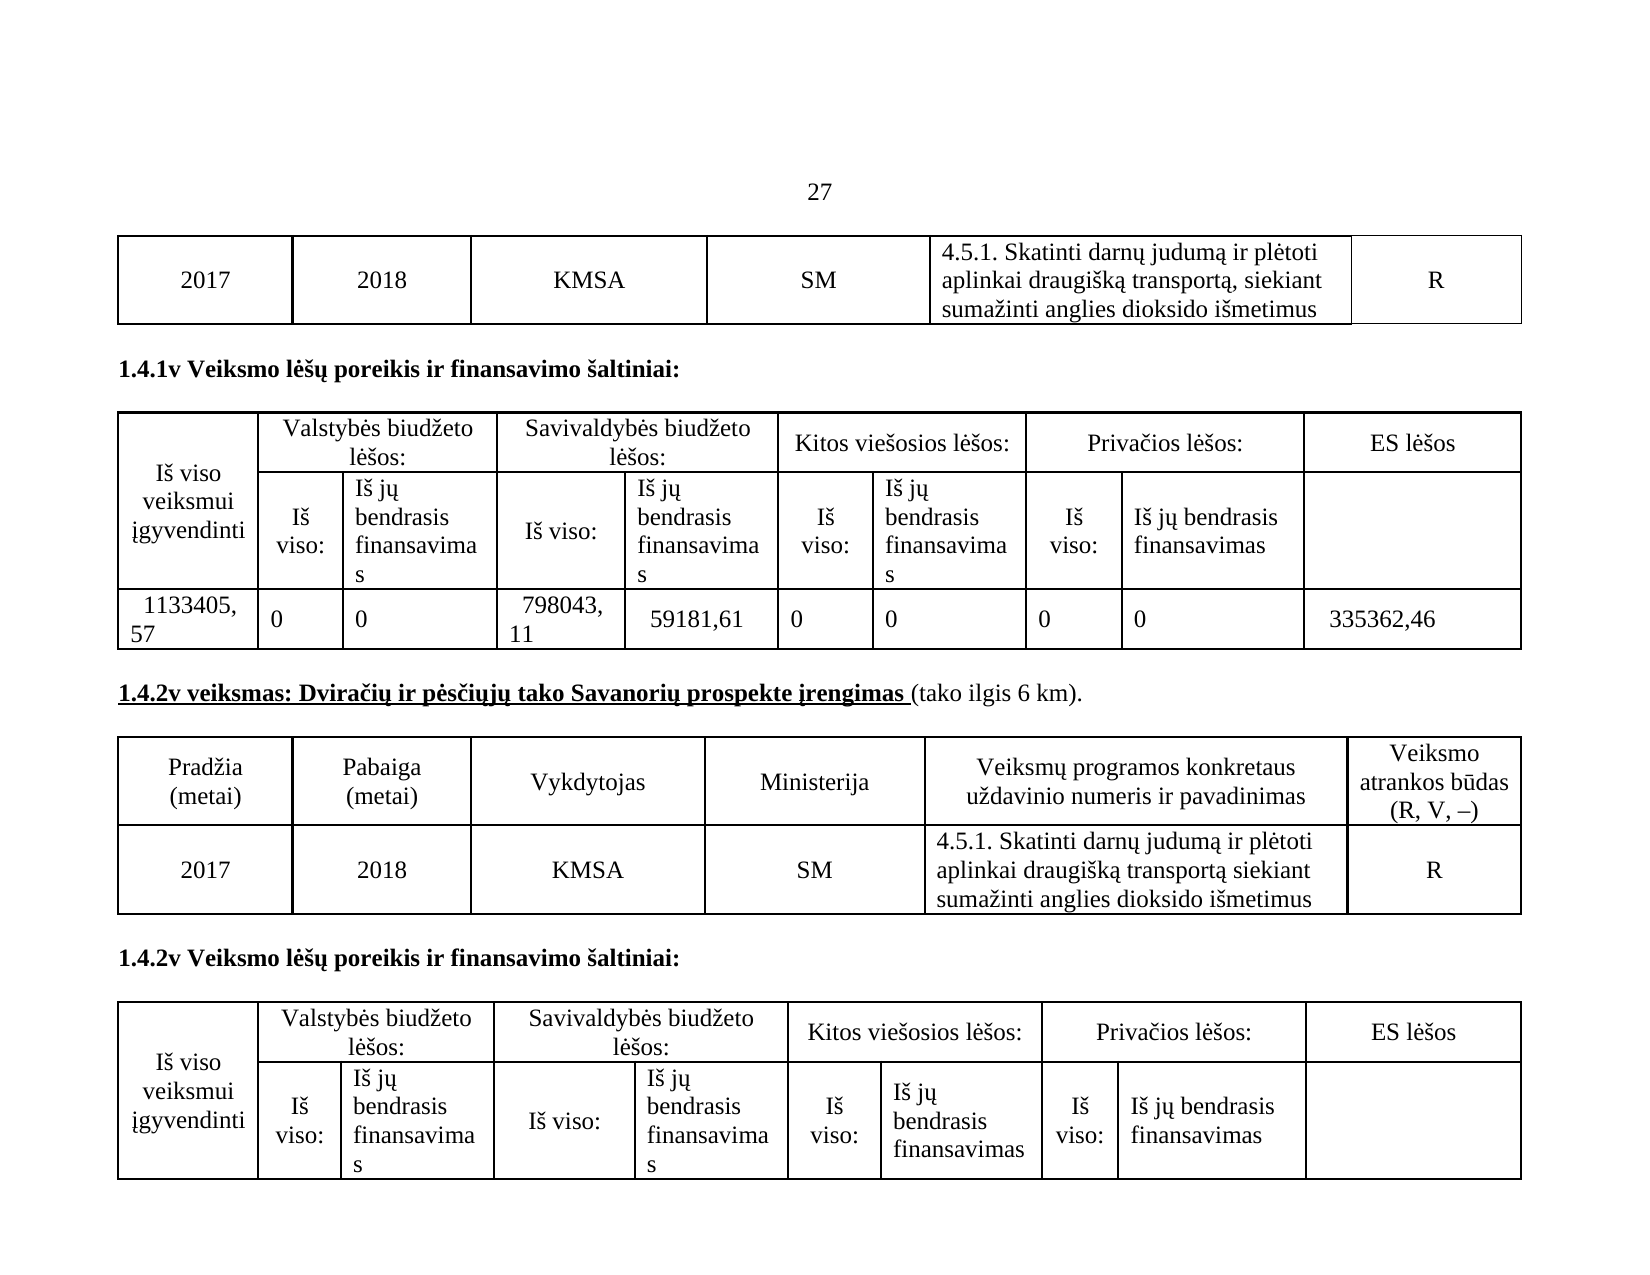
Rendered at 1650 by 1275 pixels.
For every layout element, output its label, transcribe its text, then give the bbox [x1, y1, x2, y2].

table_cell 2018 [294, 237, 470, 323]
table_cell Iš viso: [259, 473, 342, 588]
table_cell Iš jų bendrasis finansavimas [1119, 1063, 1305, 1178]
table_cell Iš viso: [259, 1063, 340, 1178]
table_cell 0 [1027, 590, 1121, 648]
table_cell Iš jų bendrasis finansavimas [882, 1063, 1041, 1178]
table_header Privačios lėšos: [1043, 1003, 1305, 1061]
table_cell Iš jų bendrasis finansavimas [344, 473, 496, 588]
table_cell 0 [874, 590, 1025, 648]
table_cell 798043,11 [498, 590, 624, 648]
table_cell 0 [259, 590, 342, 648]
table_cell 0 [779, 590, 872, 648]
table_cell 2017 [119, 237, 291, 323]
table_cell SM [706, 826, 924, 913]
table_cell 2018 [294, 826, 470, 913]
table_cell Iš viso: [1043, 1063, 1117, 1178]
table_cell 4.5.1. Skatinti darnų judumą ir plėtoti aplinkai draugišką transportą, siekiant sumažinti anglies dioksido išmetimus [931, 237, 1351, 323]
table_header Savivaldybės biudžeto lėšos: [498, 414, 777, 471]
table_header Valstybės biudžeto lėšos: [259, 414, 496, 471]
table_cell Iš jų bendrasis finansavimas [874, 473, 1025, 588]
table_cell Iš viso: [495, 1063, 634, 1178]
table_cell KMSA [472, 826, 704, 913]
table_header Kitos viešosios lėšos: [779, 414, 1025, 471]
table_cell Iš jų bendrasis finansavimas [1123, 473, 1303, 588]
table_header Iš viso veiksmui įgyvendinti [119, 414, 257, 588]
table_header Iš viso veiksmui įgyvendinti [119, 1003, 257, 1178]
text 1.4.1v Veiksmo lėšų poreikis ir finansavimo šaltiniai: [118, 354, 1521, 383]
table_header Veiksmų programos konkretaus uždavinio numeris ir pavadinimas [926, 738, 1346, 824]
table_header Pradžia (metai) [119, 738, 291, 824]
table_cell [1305, 473, 1520, 588]
table_cell Iš viso: [1027, 473, 1121, 588]
table_header ES lėšos [1305, 414, 1520, 471]
table_header Pabaiga (metai) [294, 738, 470, 824]
table_cell 1133405,57 [119, 590, 257, 648]
table_cell [1307, 1063, 1520, 1178]
table_cell R [1349, 826, 1520, 913]
table_header Veiksmo atrankos būdas (R, V, –) [1349, 738, 1520, 824]
table_header Valstybės biudžeto lėšos: [259, 1003, 493, 1061]
table_header Vykdytojas [472, 738, 704, 824]
table_cell 335362,46 [1305, 590, 1520, 648]
table_cell Iš viso: [498, 473, 624, 588]
table_cell Iš jų bendrasis finansavimas [626, 473, 777, 588]
table_cell Iš viso: [779, 473, 872, 588]
table_header ES lėšos [1307, 1003, 1520, 1061]
table_cell Iš viso: [789, 1063, 880, 1178]
table_cell 2017 [119, 826, 291, 913]
table_cell SM [708, 237, 929, 323]
table_header Savivaldybės biudžeto lėšos: [495, 1003, 787, 1061]
table_cell 59181,61 [626, 590, 777, 648]
table_cell R [1352, 236, 1521, 323]
table_cell Iš jų bendrasis finansavimas [342, 1063, 493, 1178]
table_cell 4.5.1. Skatinti darnų judumą ir plėtoti aplinkai draugišką transportą siekiant sumažinti anglies dioksido išmetimus [926, 826, 1346, 913]
table_header Kitos viešosios lėšos: [789, 1003, 1041, 1061]
text 1.4.2v veiksmas: Dviračių ir pėsčiųjų tako Savanorių prospekte įrengimas (tako ilgis 6 km). [118, 678, 1521, 707]
table_cell 0 [344, 590, 496, 648]
table_cell Iš jų bendrasis finansavimas [636, 1063, 787, 1178]
table_header Ministerija [706, 738, 924, 824]
table_header Privačios lėšos: [1027, 414, 1303, 471]
text 1.4.2v Veiksmo lėšų poreikis ir finansavimo šaltiniai: [118, 943, 1521, 972]
table_cell 0 [1123, 590, 1303, 648]
table_cell KMSA [472, 237, 706, 323]
